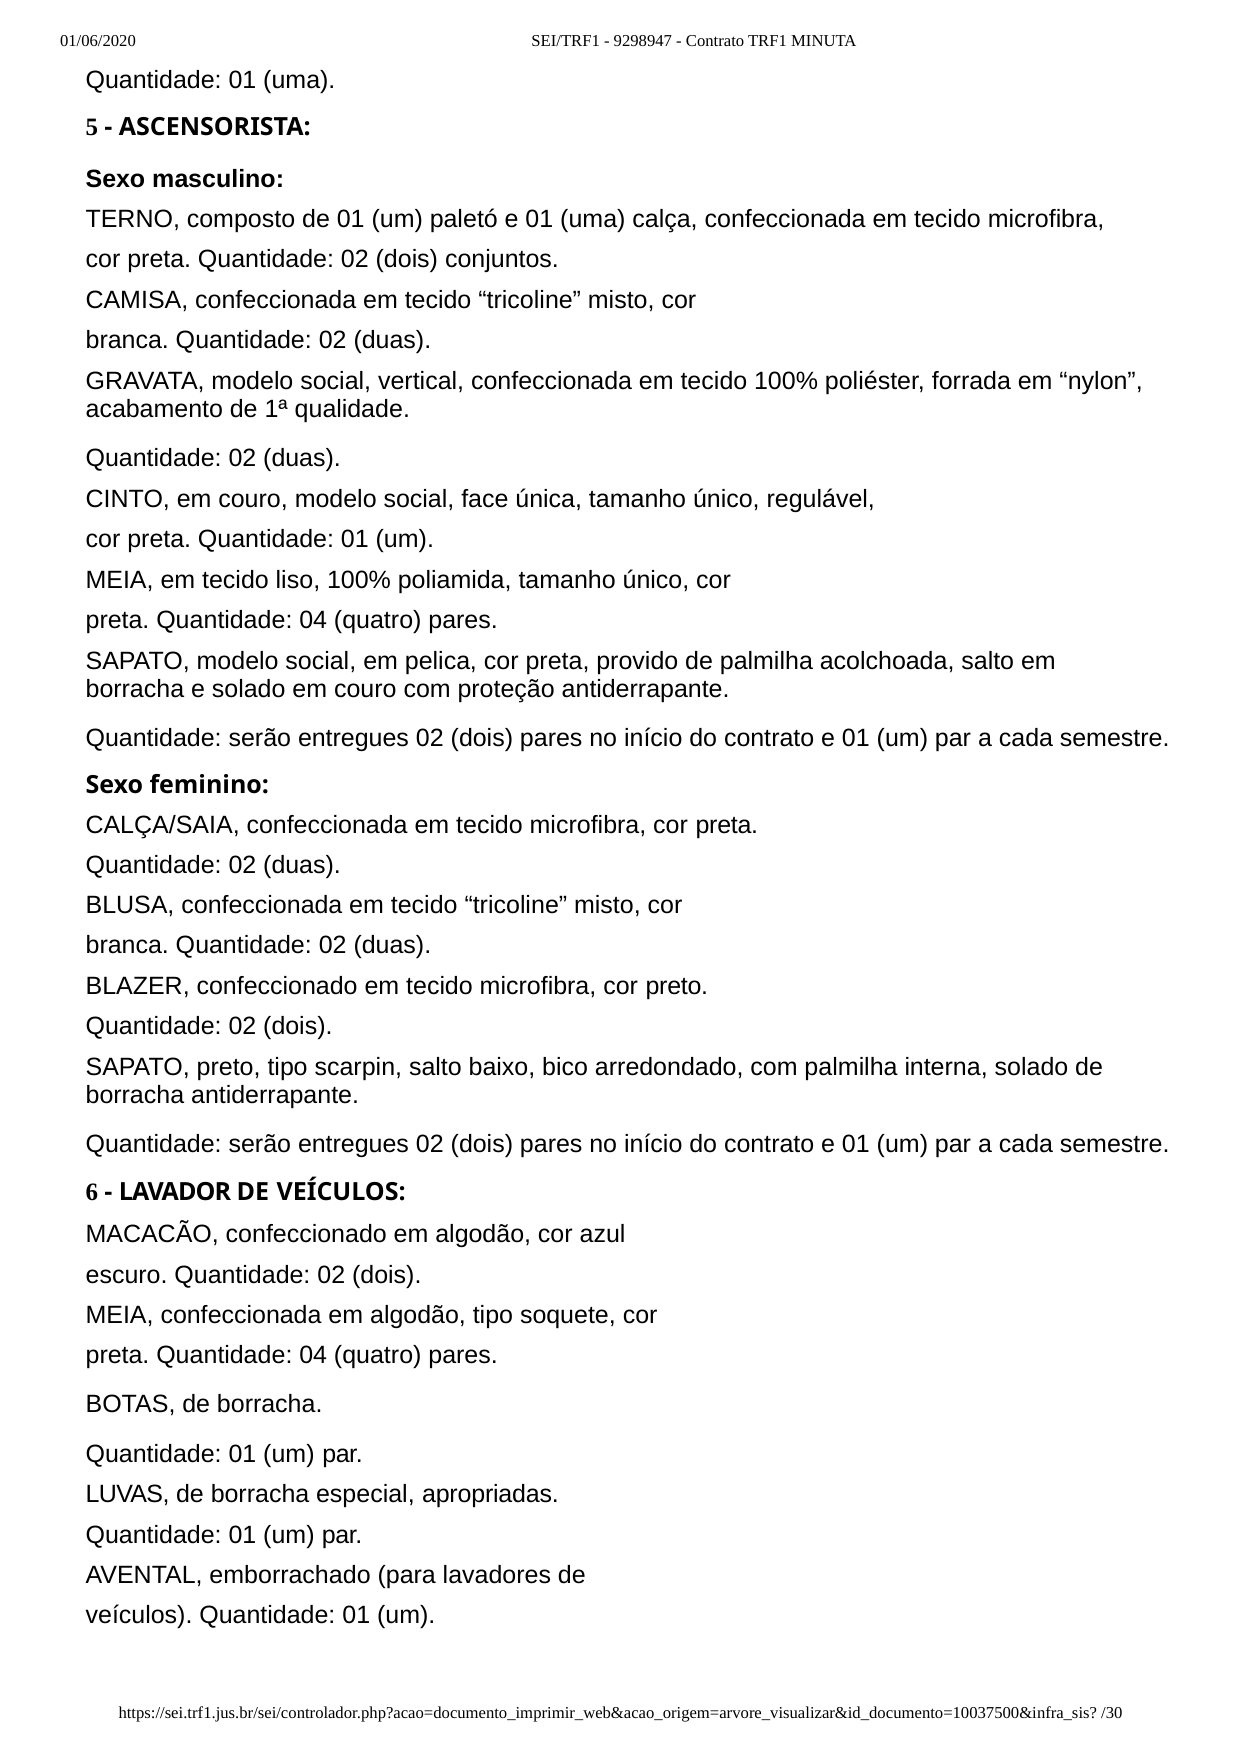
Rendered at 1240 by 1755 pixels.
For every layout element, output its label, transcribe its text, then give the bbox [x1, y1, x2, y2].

text Sexo masculino: [85, 155, 1179, 192]
subtitle - ASCENSORISTA: [85, 105, 1179, 143]
text MEIA, confeccionada em algodão, tipo soquete, cor preta. Quantidade: 04 (quatro) pares. [85, 1300, 671, 1369]
text LUVAS, de borracha especial, apropriadas. Quantidade: 01 (um) par. [85, 1479, 593, 1548]
text Quantidade: 02 (duas). [85, 434, 1179, 472]
text MEIA, em tecido liso, 100% poliamida, tamanho único, cor preta. Quantidade: 04 (quatro) pares. [85, 564, 748, 633]
text Quantidade: 01 (um) par. [85, 1430, 1179, 1467]
text CINTO, em couro, modelo social, face única, tamanho único, regulável, cor preta. Quantidade: 01 (um). [85, 484, 909, 553]
text MACACÃO, confeccionado em algodão, cor azul escuro. Quantidade: 02 (dois). [85, 1219, 666, 1288]
text Quantidade: serão entregues 02 (dois) pares no início do contrato e 01 (um) par a cada semestre. [85, 1121, 1179, 1158]
subtitle - LAVADOR DE VEÍCULOS: [85, 1170, 1179, 1207]
text SAPATO, preto, tipo scarpin, salto baixo, bico arredondado, com palmilha interna, solado de borracha antiderrapante. [85, 1052, 1179, 1108]
text BLUSA, confeccionada em tecido “tricoline” misto, cor branca. Quantidade: 02 (duas). [85, 890, 728, 959]
text Quantidade: 01 (uma). [85, 65, 772, 94]
text Quantidade: serão entregues 02 (dois) pares no início do contrato e 01 (um) par a cada semestre. [85, 714, 1179, 752]
text CAMISA, confeccionada em tecido “tricoline” misto, cor branca. Quantidade: 02 (duas). [85, 285, 743, 354]
text TERNO, composto de 01 (um) paletó e 01 (uma) calça, confeccionada em tecido microfibra, cor preta. Quantidade: 02 (dois) conjuntos. [85, 204, 1116, 273]
text SAPATO, modelo social, em pelica, cor preta, provido de palmilha acolchoada, salto em borracha e solado em couro com proteção antiderrapante. [85, 646, 1158, 702]
text GRAVATA, modelo social, vertical, confeccionada em tecido 100% poliéster, forrada em “nylon”, acabamento de 1ª qualidade. [85, 366, 1179, 423]
subtitle Sexo feminino: [85, 764, 1179, 801]
text BOTAS, de borracha. [85, 1381, 1179, 1418]
text BLAZER, confeccionado em tecido microfibra, cor preto. Quantidade: 02 (dois). [85, 971, 772, 1040]
text AVENTAL, emborrachado (para lavadores de veículos). Quantidade: 01 (um). [85, 1560, 655, 1629]
text CALÇA/SAIA, confeccionada em tecido microfibra, cor preta. Quantidade: 02 (duas). [85, 809, 772, 878]
